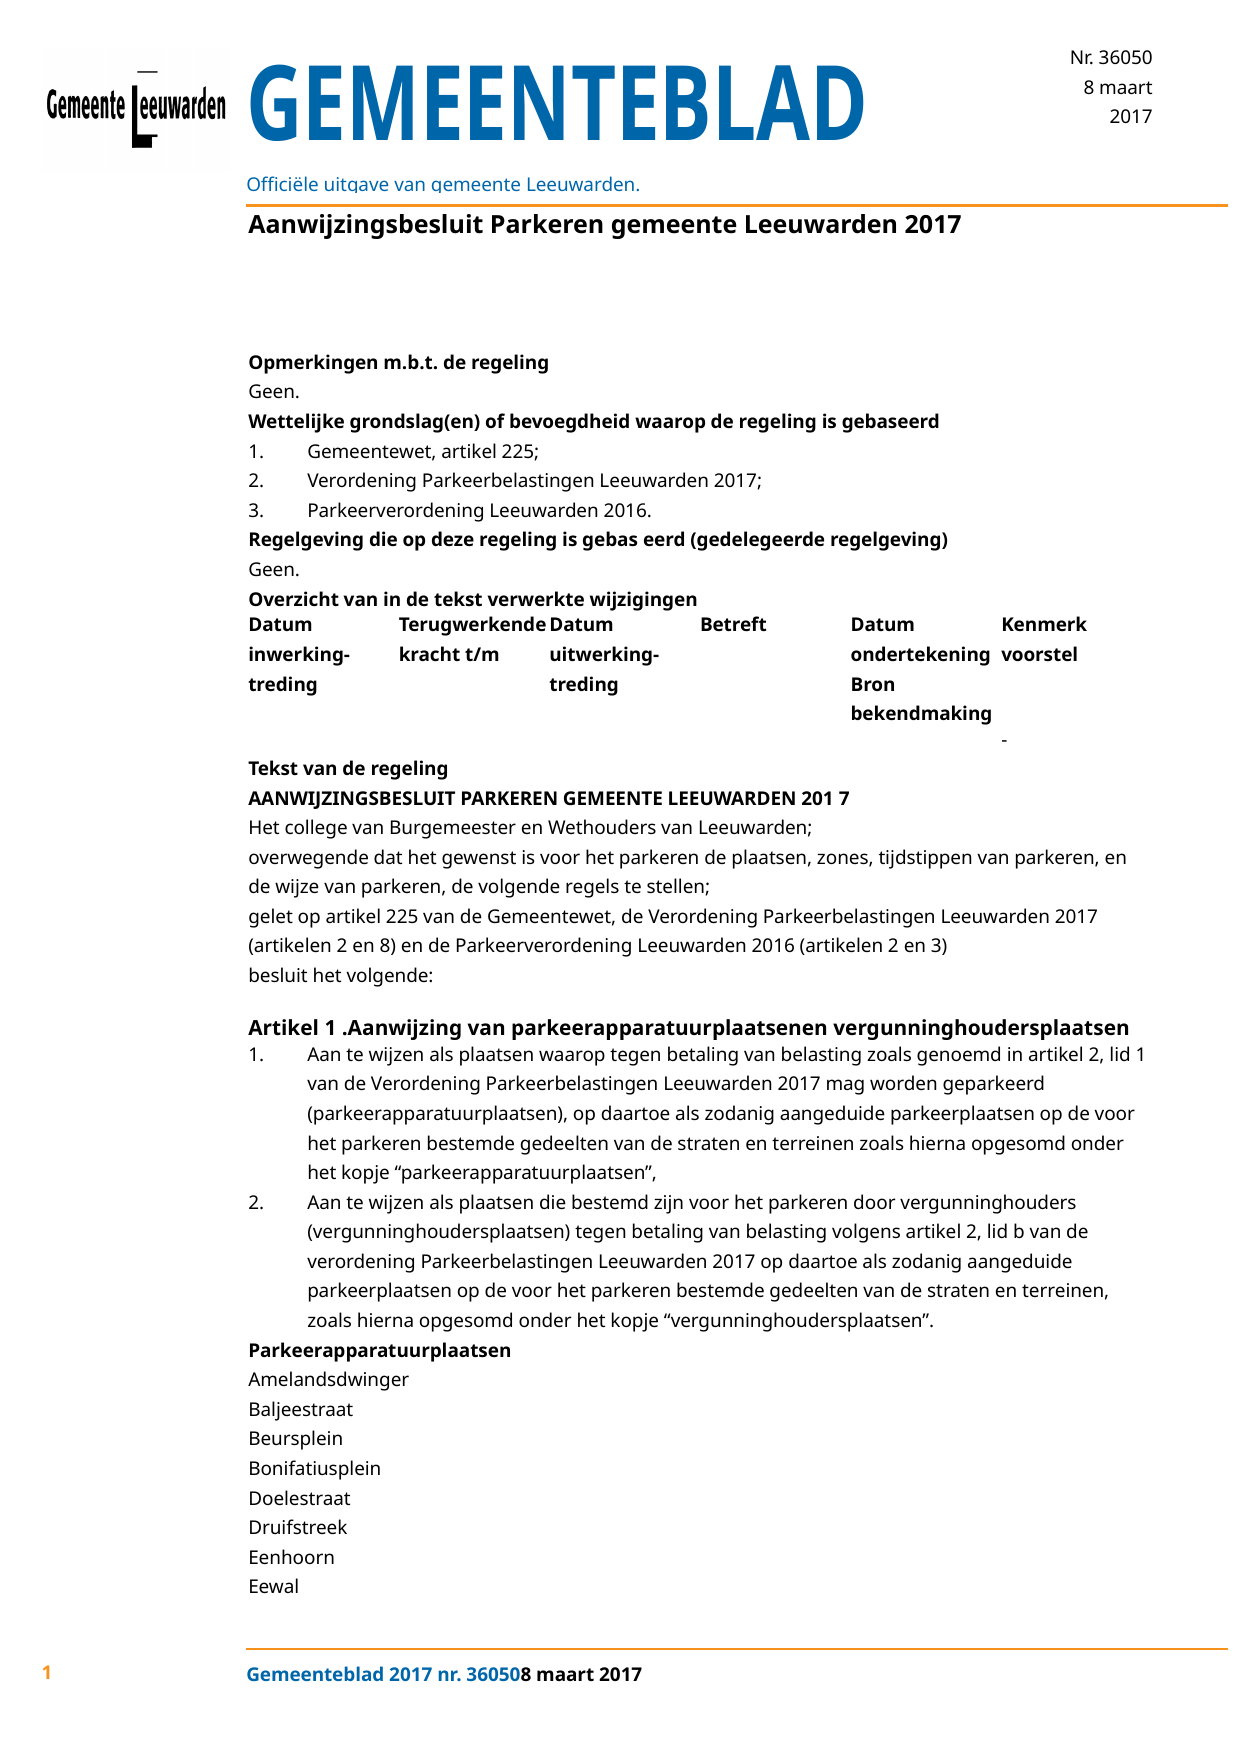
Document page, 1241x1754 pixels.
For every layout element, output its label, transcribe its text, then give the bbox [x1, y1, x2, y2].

text Wettelijke grondslag(en) of bevoegdheid waarop de regeling is gebaseerd [248, 408, 1152, 434]
list Parkeerverordening Leeuwarden 2016. [248, 497, 1152, 523]
text AANWIJZINGSBESLUIT PARKEREN GEMEENTE LEEUWARDEN 201 7 [248, 785, 1152, 810]
text Doelestraat [248, 1485, 1152, 1511]
text Aanwijzingsbesluit Parkeren gemeente Leeuwarden 2017 [248, 207, 1152, 241]
text Druifstreek [248, 1514, 1152, 1540]
text overwegende dat het gewenst is voor het parkeren de plaatsen, zones, tijdstippen van parkeren, en de wijze van parkeren, de volgende regels te stellen; [248, 844, 1152, 899]
list Verordening Parkeerbelastingen Leeuwarden 2017; [248, 467, 1152, 493]
text Parkeerapparatuurplaatsen [248, 1337, 1152, 1363]
text gelet op artikel 225 van de Gemeentewet, de Verordening Parkeerbelastingen Leeuwarden 2017 (artikelen 2 en 8) en de Parkeerverordening Leeuwarden 2016 (artikelen 2 en 3) [248, 903, 1152, 958]
table_cell [850, 726, 1001, 752]
list Aan te wijzen als plaatsen waarop tegen betaling van belasting zoals genoemd in artikel 2, lid 1 van de Verordening Parkeerbelastingen Leeuwarden 2017 mag worden geparkeerd (parkeerapparatuurplaatsen), op daartoe als zodanig aangeduide parkeerplaatsen op de voor het parkeren bestemde gedeelten van de straten en terreinen zoals hierna opgesomd onder het kopje “parkeerapparatuurplaatsen”, [248, 1041, 1152, 1185]
table_cell Betreft [700, 612, 850, 726]
text Opmerkingen m.b.t. de regeling [248, 349, 1152, 375]
table_header Overzicht van in de tekst verwerkte wijzigingen [248, 586, 1152, 612]
table_cell [399, 726, 549, 752]
text Het college van Burgemeester en Wethouders van Leeuwarden; [248, 814, 1152, 840]
text Eewal [248, 1573, 1152, 1599]
text Geen. [248, 379, 1152, 404]
list Gemeentewet, artikel 225; [248, 438, 1152, 464]
table_cell [248, 726, 398, 752]
picture [41, 47, 231, 172]
list Aan te wijzen als plaatsen die bestemd zijn voor het parkeren door vergunninghouders (vergunninghoudersplaatsen) tegen betaling van belasting volgens artikel 2, lid b van de verordening Parkeerbelastingen Leeuwarden 2017 op daartoe als zodanig aangeduide parkeerplaatsen op de voor het parkeren bestemde gedeelten van de straten en terreinen, zoals hierna opgesomd onder het kopje “vergunninghoudersplaatsen”. [248, 1189, 1152, 1333]
table_cell Datum inwerking- treding [248, 612, 398, 726]
text Tekst van de regeling [248, 755, 1152, 781]
text Eenhoorn [248, 1544, 1152, 1570]
text besluit het volgende: [248, 962, 1152, 988]
table_cell - [1001, 726, 1152, 752]
table_cell [700, 726, 850, 752]
text Amelandsdwinger [248, 1366, 1152, 1392]
text Artikel 1 .Aanwijzing van parkeerapparatuurplaatsenen vergunninghoudersplaatsen [248, 1013, 1152, 1041]
text Regelgeving die op deze regeling is gebas eerd (gedelegeerde regelgeving) [248, 527, 1152, 552]
text Beursplein [248, 1426, 1152, 1451]
text Bonifatiusplein [248, 1455, 1152, 1481]
table_cell [549, 726, 700, 752]
text Geen. [248, 556, 1152, 582]
table_cell Terugwerkende kracht t/m [399, 612, 549, 726]
text Baljeestraat [248, 1396, 1152, 1422]
table_cell Datum ondertekening Bron bekendmaking [850, 612, 1001, 726]
table_cell Kenmerk voorstel [1001, 612, 1152, 726]
table_cell Datum uitwerking- treding [549, 612, 700, 726]
